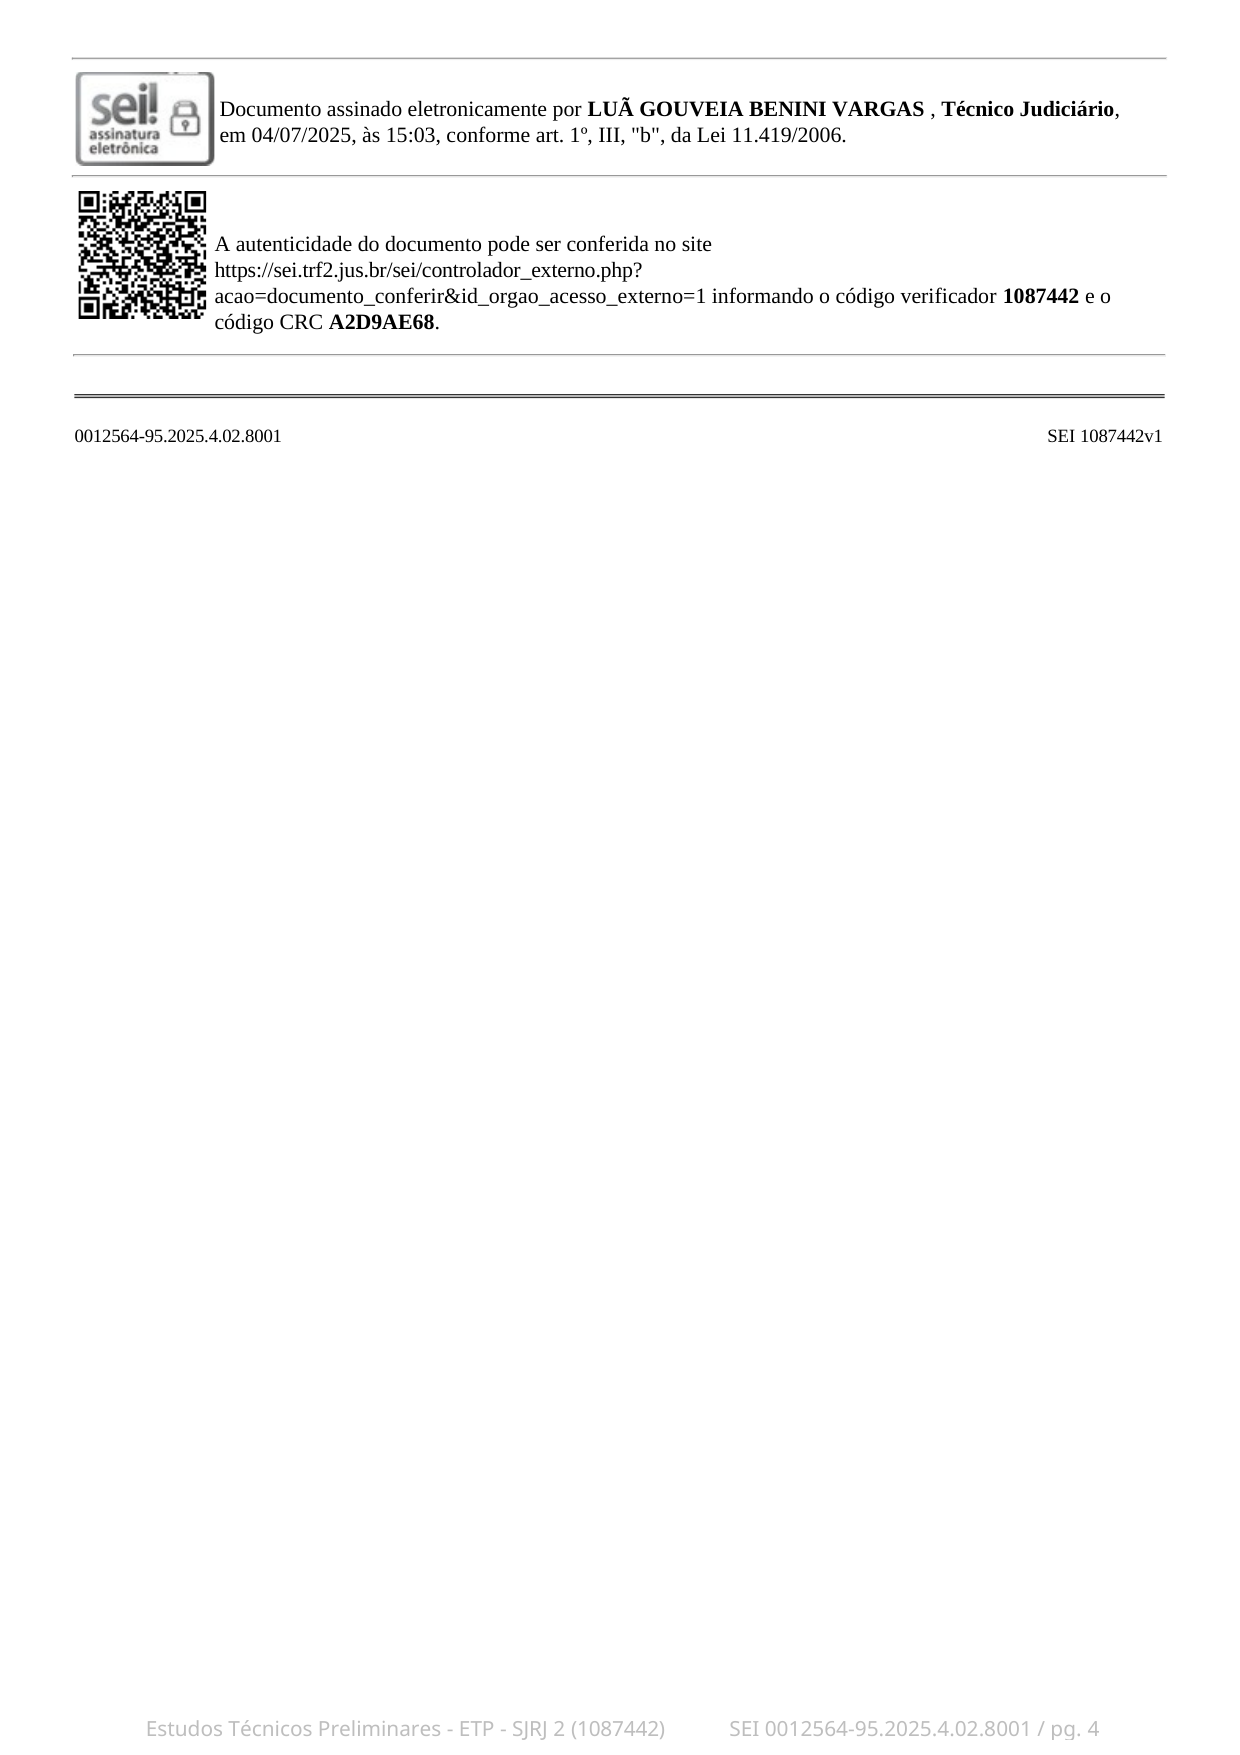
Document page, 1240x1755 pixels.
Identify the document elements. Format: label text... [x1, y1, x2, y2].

text 0012564-95.2025.4.02.8001 SEI 1087442v1 [74, 425, 1181, 446]
text Documento assinado eletronicamente por LUÃ GOUVEIA BENINI VARGAS , Técnico Judiciário, em 04/07/2025, às 15:03, conforme art. 1º, III, "b", da Lei 11.419/2006. [219, 96, 1144, 148]
text A autenticidade do documento pode ser conferida no site https://sei.trf2.jus.br/sei/controlador_externo.php? acao=documento_conferir&id_orgao_acesso_externo=1 informando o código verificador 1087442 e o código CRC A2D9AE68. [214, 231, 1134, 334]
